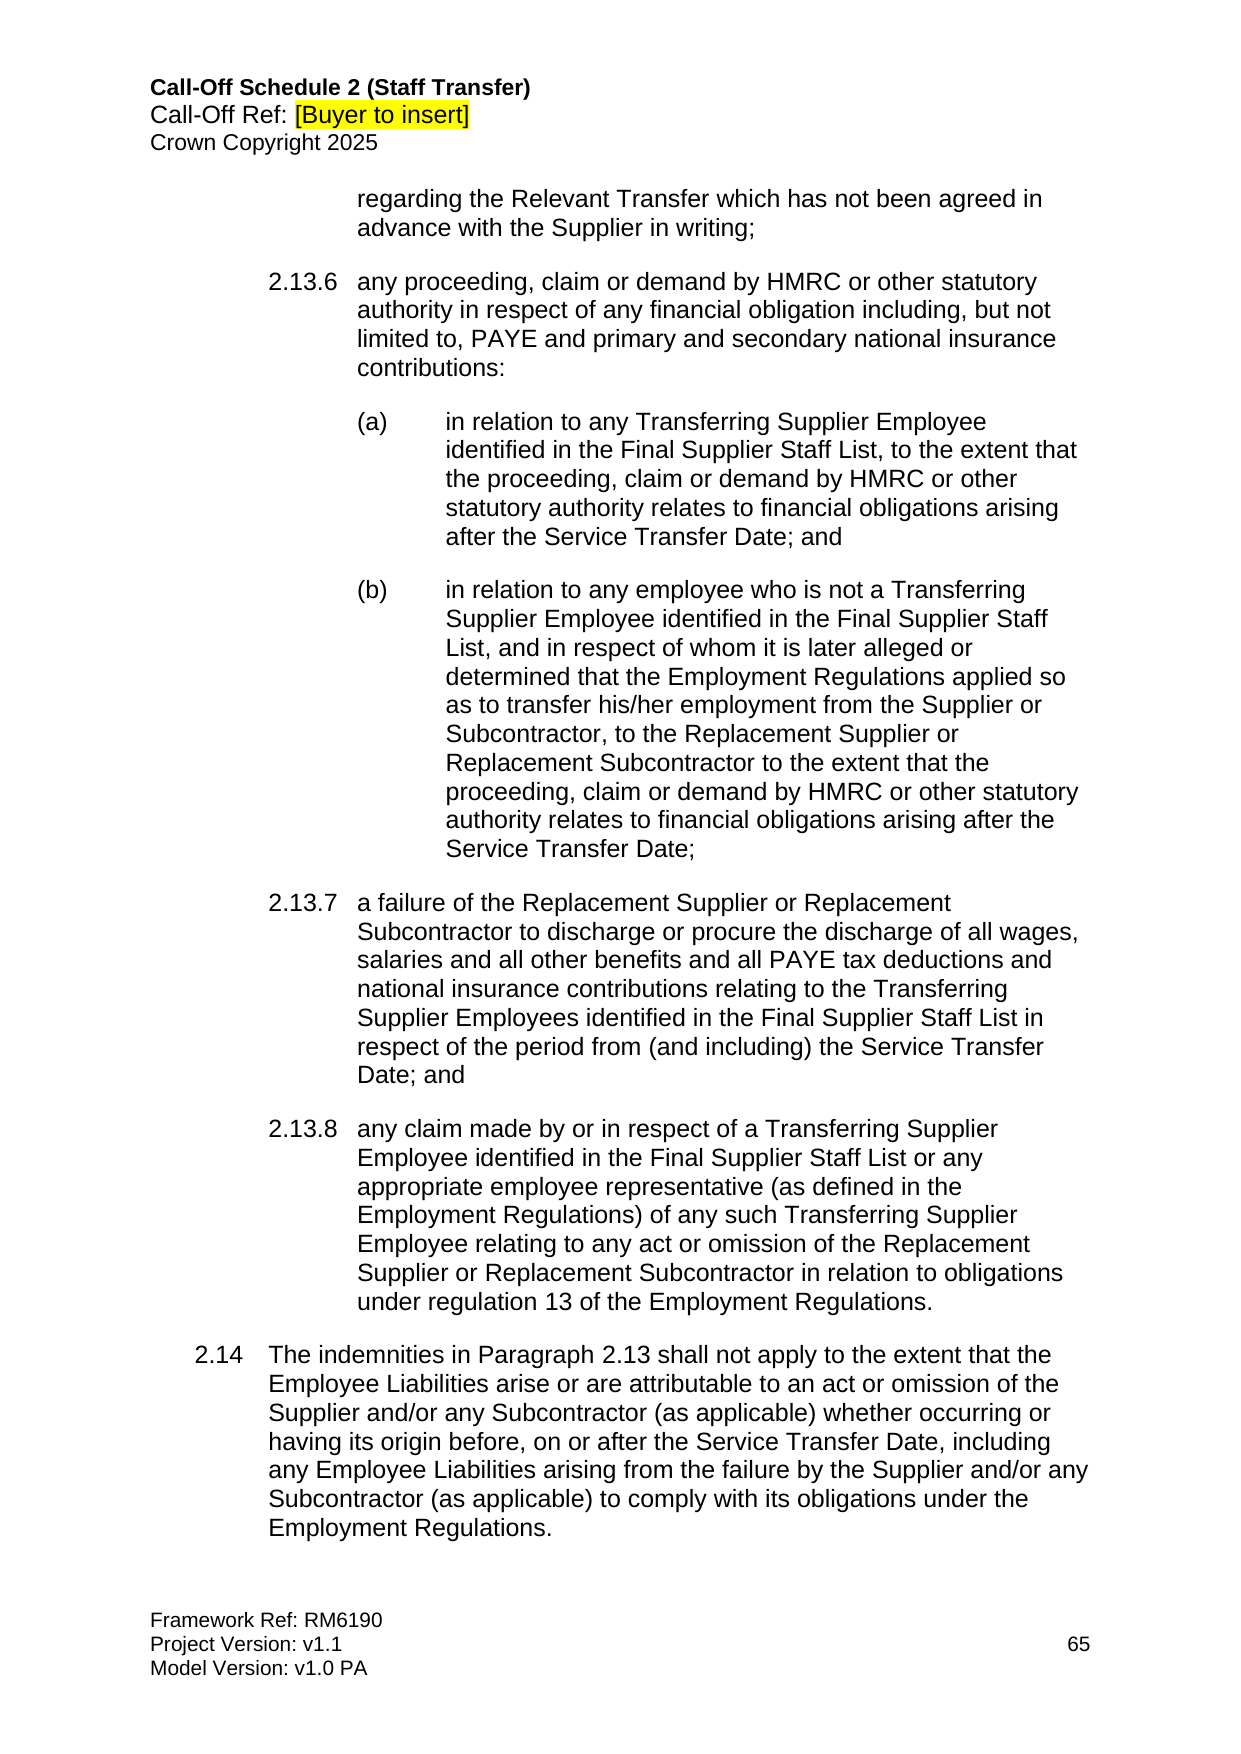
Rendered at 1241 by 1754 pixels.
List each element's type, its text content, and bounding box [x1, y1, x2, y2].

list The indemnities in Paragraph 2.13 shall not apply to the extent that the Employee Liabilities arise or are attributable to an act or omission of the Supplier and/or any Subcontractor (as applicable) whether occurring or having its origin before, on or after the Service Transfer Date, including any Employee Liabilities arising from the failure by the Supplier and/or any Subcontractor (as applicable) to comply with its obligations under the Employment Regulations. [194, 1340, 1090, 1542]
subtitle in relation to any Transferring Supplier Employee identified in the Final Supplier Staff List, to the extent that the proceeding, claim or demand by HMRC or other statutory authority relates to financial obligations arising after the Service Transfer Date; and [357, 407, 1090, 550]
subtitle in relation to any employee who is not a Transferring Supplier Employee identified in the Final Supplier Staff List, and in respect of whom it is later alleged or determined that the Employment Regulations applied so as to transfer his/her employment from the Supplier or Subcontractor, to the Replacement Supplier or Replacement Subcontractor to the extent that the proceeding, claim or demand by HMRC or other statutory authority relates to financial obligations arising after the Service Transfer Date; [357, 575, 1090, 863]
list any claim made by or in respect of a Transferring Supplier Employee identified in the Final Supplier Staff List or any appropriate employee representative (as defined in the Employment Regulations) of any such Transferring Supplier Employee relating to any act or omission of the Replacement Supplier or Replacement Subcontractor in relation to obligations under regulation 13 of the Employment Regulations. [268, 1114, 1090, 1315]
list regarding the Relevant Transfer which has not been agreed in advance with the Supplier in writing; [268, 184, 1090, 242]
list any proceeding, claim or demand by HMRC or other statutory authority in respect of any financial obligation including, but not limited to, PAYE and primary and secondary national insurance contributions: [268, 267, 1090, 382]
list a failure of the Replacement Supplier or Replacement Subcontractor to discharge or procure the discharge of all wages, salaries and all other benefits and all PAYE tax deductions and national insurance contributions relating to the Transferring Supplier Employees identified in the Final Supplier Staff List in respect of the period from (and including) the Service Transfer Date; and [268, 888, 1090, 1089]
